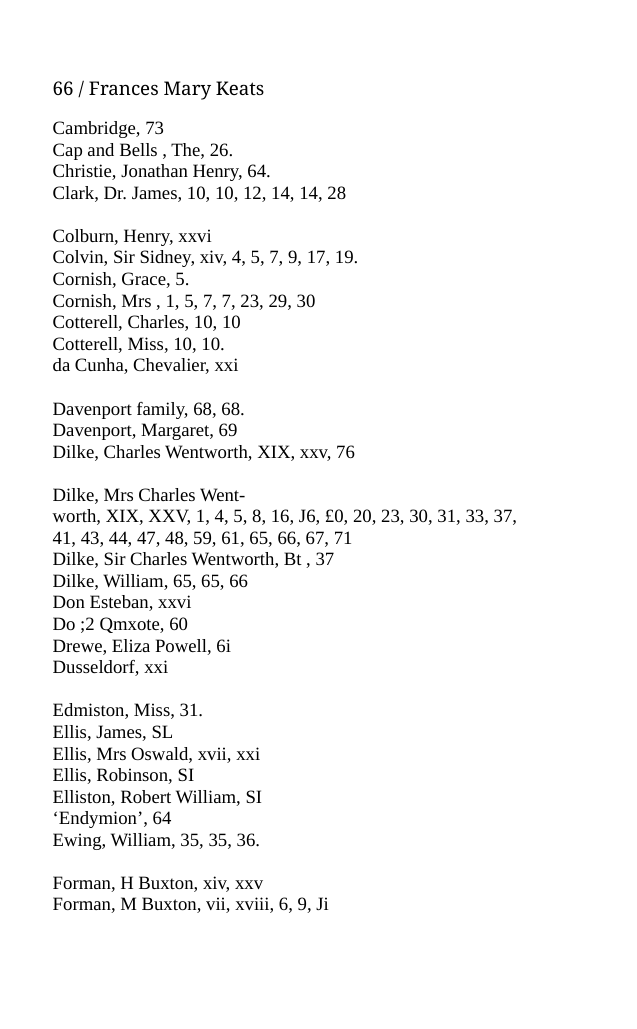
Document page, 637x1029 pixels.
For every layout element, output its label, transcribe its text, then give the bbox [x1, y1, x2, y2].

text Colvin, Sir Sidney, xiv, 4, 5, 7, 9, 17, 19. [52, 246, 538, 268]
text Don Esteban, xxvi [52, 591, 538, 613]
text Ellis, Robinson, SI [52, 764, 538, 786]
text Clark, Dr. James, 10, 10, 12, 14, 14, 28 [52, 182, 538, 203]
text Do ;2 Qmxote, 60 [52, 613, 538, 634]
text da Cunha, Chevalier, xxi [52, 354, 538, 376]
text Davenport, Margaret, 69 [52, 419, 538, 441]
text Forman, H Buxton, xiv, xxv [52, 872, 538, 893]
text Dusseldorf, xxi [52, 656, 538, 678]
text Cotterell, Miss, 10, 10. [52, 333, 538, 354]
text Elliston, Robert William, SI [52, 786, 538, 807]
text Cotterell, Charles, 10, 10 [52, 311, 538, 333]
text Dilke, William, 65, 65, 66 [52, 570, 538, 591]
text Colburn, Henry, xxvi [52, 225, 538, 246]
text Cornish, Grace, 5. [52, 268, 538, 289]
text Forman, M Buxton, vii, xviii, 6, 9, Ji [52, 893, 538, 915]
text Dilke, Charles Wentworth, XIX, xxv, 76 [52, 441, 538, 462]
text Ellis, James, SL [52, 721, 538, 742]
text Davenport family, 68, 68. [52, 397, 538, 419]
text Drewe, Eliza Powell, 6i [52, 634, 538, 656]
text Cambridge, 73 [52, 117, 538, 139]
text Ewing, William, 35, 35, 36. [52, 829, 538, 850]
text Dilke, Mrs Charles Went- [52, 484, 538, 505]
text Edmiston, Miss, 31. [52, 699, 538, 721]
text Cornish, Mrs , 1, 5, 7, 7, 23, 29, 30 [52, 289, 538, 311]
text Cap and Bells , The, 26. [52, 139, 538, 160]
text Ellis, Mrs Oswald, xvii, xxi [52, 742, 538, 764]
text Christie, Jonathan Henry, 64. [52, 160, 538, 182]
text Dilke, Sir Charles Wentworth, Bt , 37 [52, 548, 538, 570]
text ‘Endymion’, 64 [52, 807, 538, 829]
text worth, XIX, XXV, 1, 4, 5, 8, 16, J6, £0, 20, 23, 30, 31, 33, 37, 41, 43, 44, 47, 48, 59, 61, 65, 66, 67, 71 [52, 505, 538, 548]
